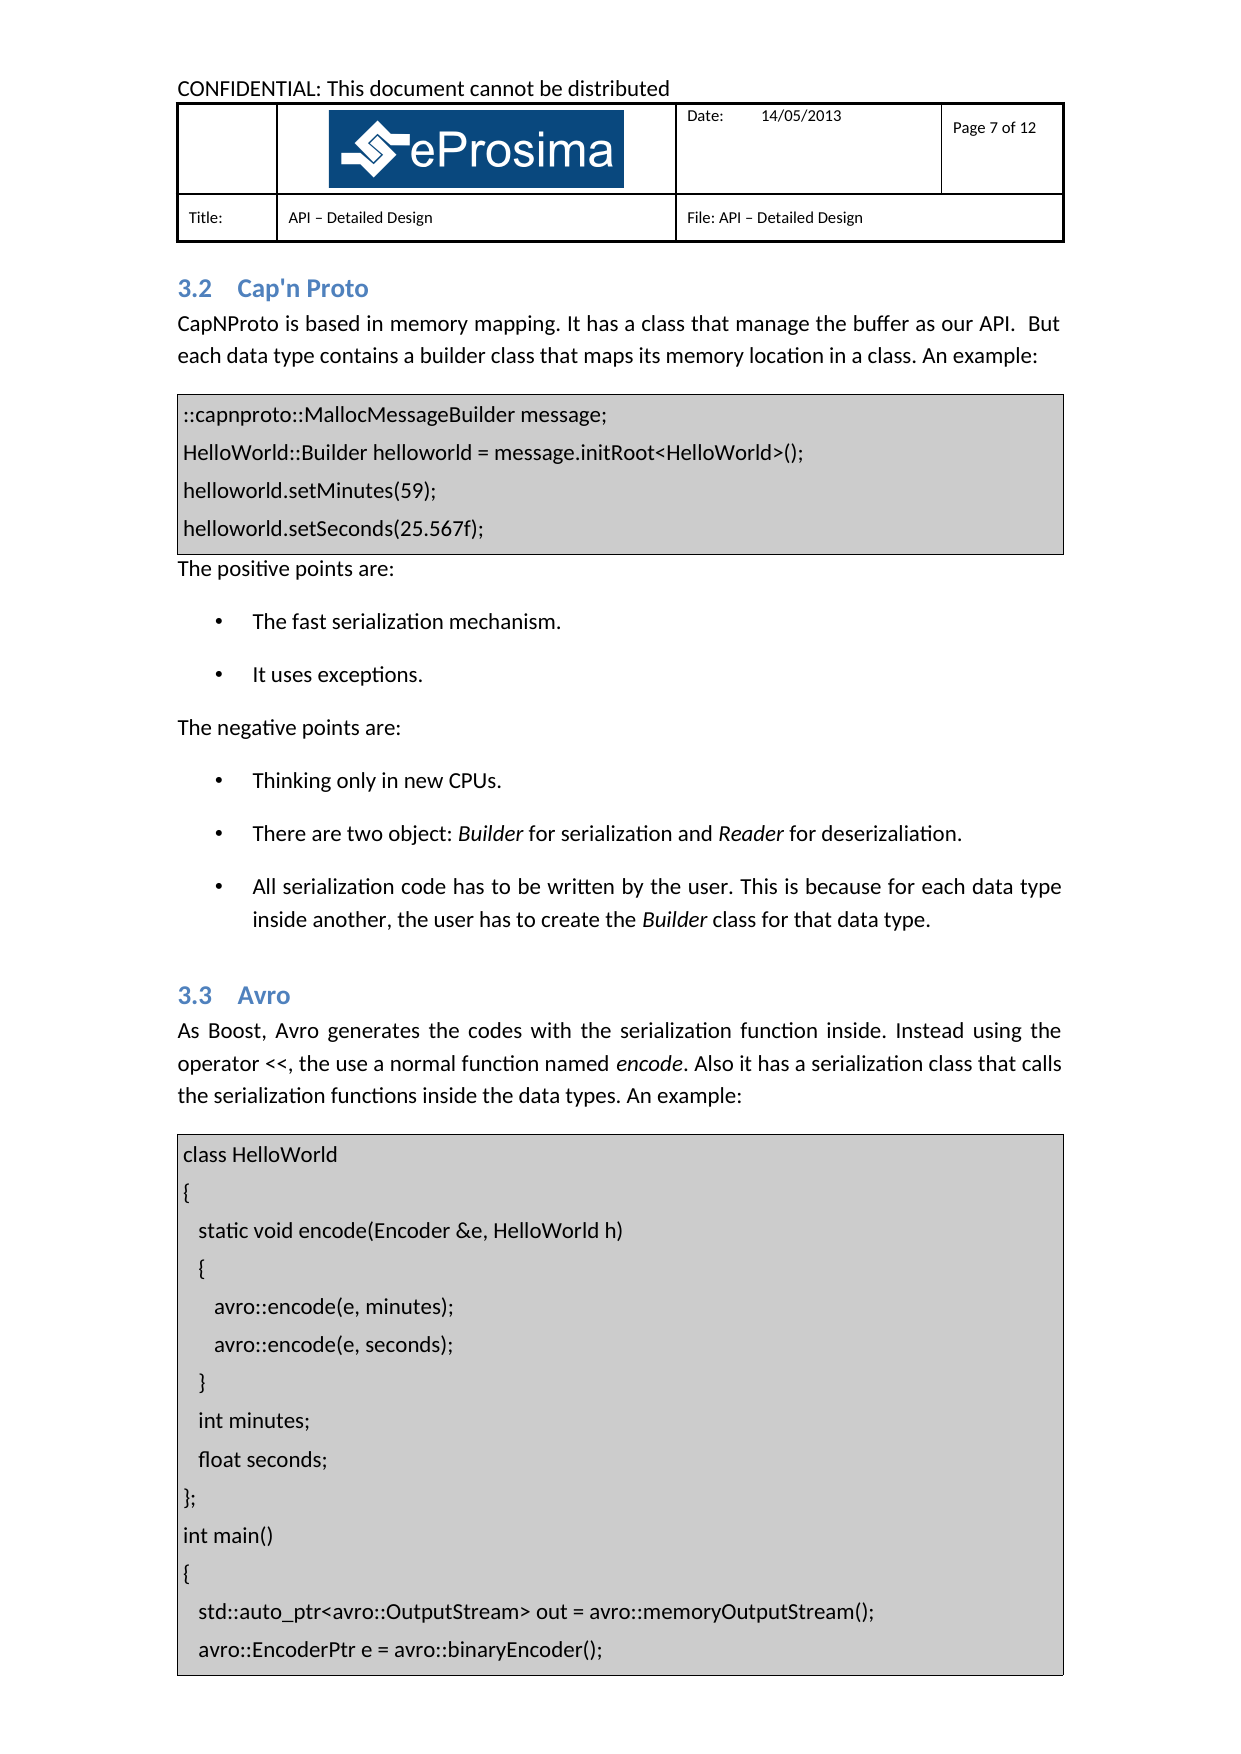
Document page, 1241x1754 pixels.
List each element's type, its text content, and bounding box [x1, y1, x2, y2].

text CapNProto is based in memory mapping. It has a class that manage the buffer as our API. But each data type contains a builder class that maps its memory location in a class. An example: [177, 309, 1063, 369]
text As Boost, Avro generates the codes with the serialization function inside. Instead using the operator <<, the use a normal function named encode. Also it has a serialization class that calls the serialization functions inside the data types. An example: [177, 1016, 1063, 1109]
picture [328, 110, 624, 188]
subtitle Avro [177, 978, 1063, 1012]
list Thinking only in new CPUs. [215, 766, 1063, 794]
list It uses exceptions. [215, 660, 1063, 688]
table_header class HelloWorld { static void encode(Encoder &e, HelloWorld h) { avro::encode(e, minutes); avro::encode(e, seconds); } int minutes; float seconds; }; int main() { std::auto_ptr<avro::OutputStream> out = avro::memoryOutputStream(); avro::EncoderPtr e = avro::binaryEncoder(); [178, 1135, 1063, 1675]
text The negative points are: [177, 713, 1063, 741]
list All serialization code has to be written by the user. This is because for each data type inside another, the user has to create the Builder class for that data type. [215, 872, 1063, 933]
text The positive points are: [177, 555, 1063, 582]
subtitle Cap'n Proto [177, 271, 1063, 304]
list There are two object: Builder for serialization and Reader for deserizaliation. [215, 819, 1063, 847]
list The fast serialization mechanism. [215, 607, 1063, 635]
table_header ::capnproto::MallocMessageBuilder message; HelloWorld::Builder helloworld = message.initRoot<HelloWorld>(); helloworld.setMinutes(59); helloworld.setSeconds(25.567f); [178, 395, 1063, 554]
